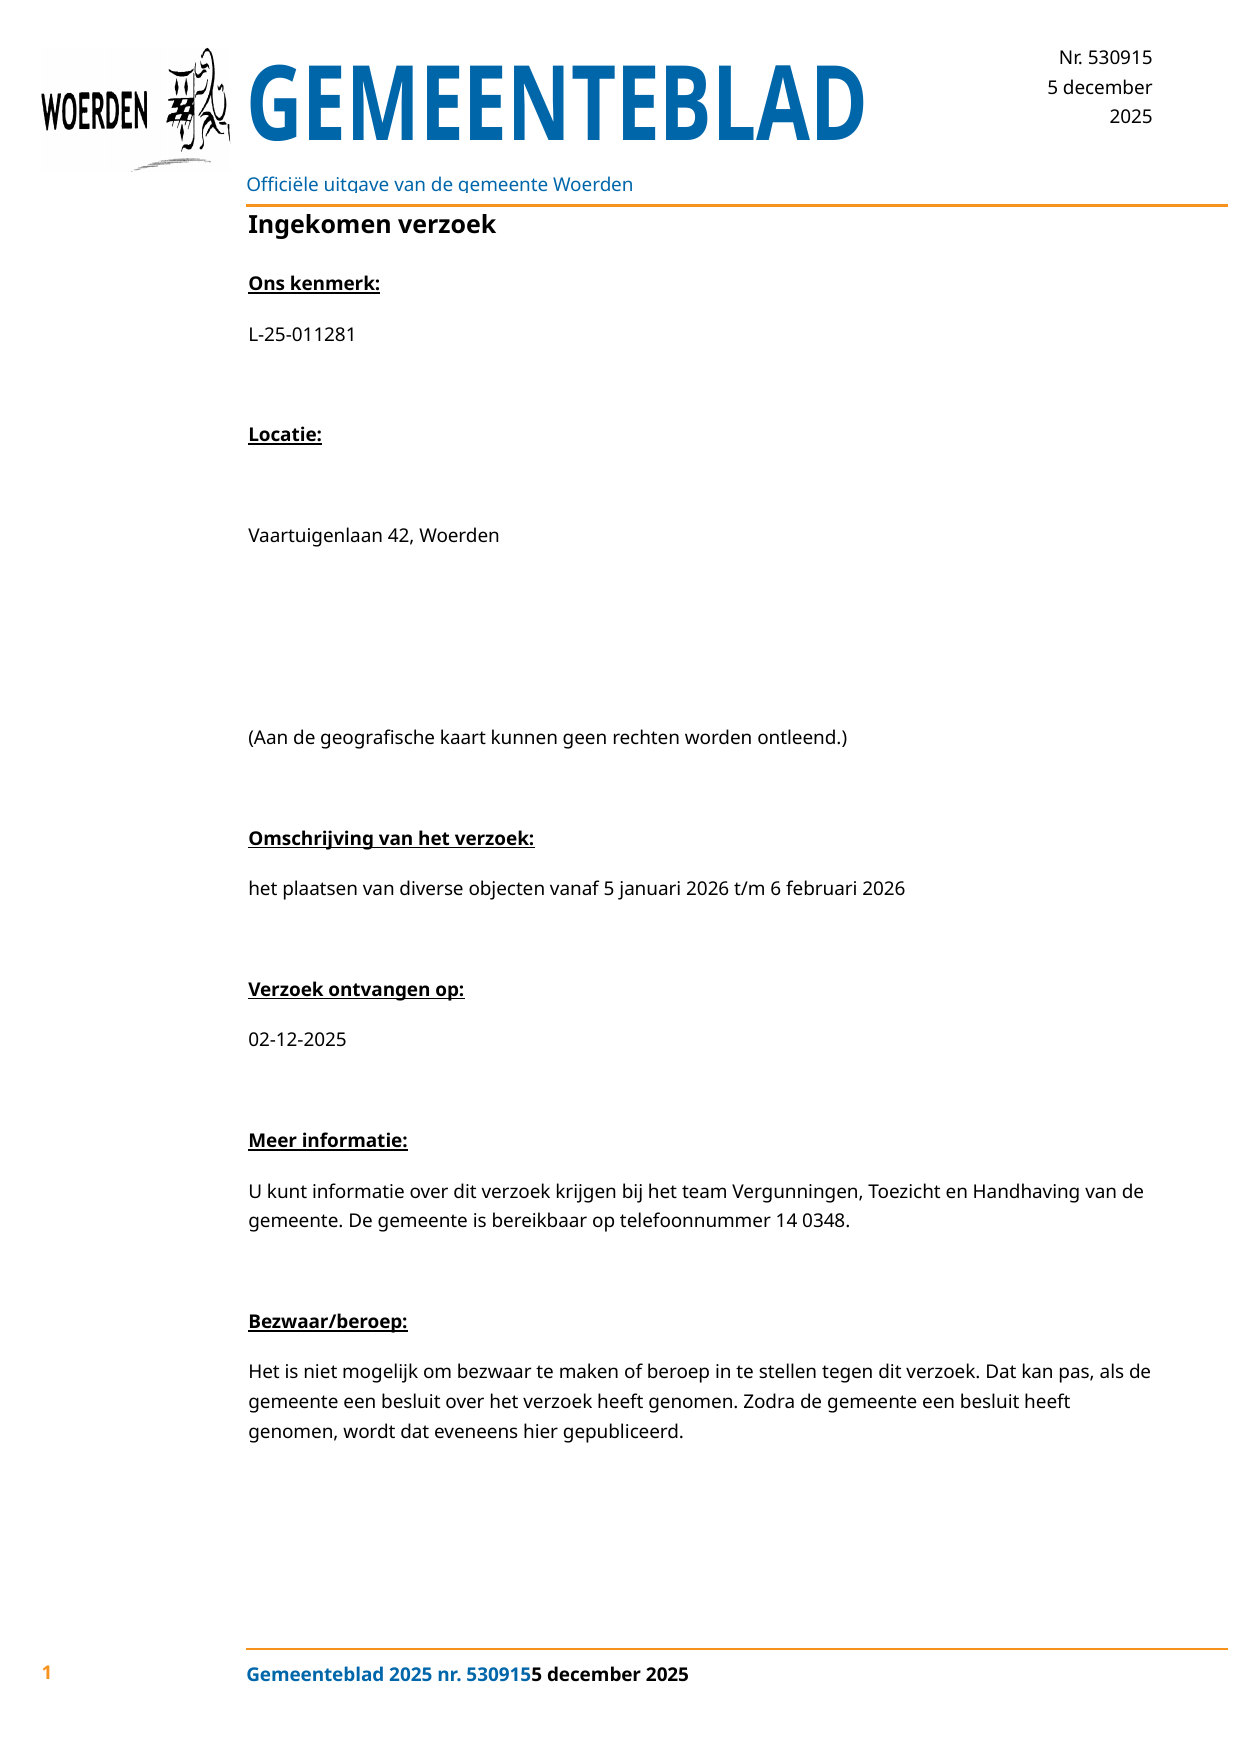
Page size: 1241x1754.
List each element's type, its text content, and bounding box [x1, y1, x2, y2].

text Verzoek ontvangen op: [248, 976, 1152, 1002]
text Bezwaar/beroep: [248, 1308, 1152, 1334]
text Locatie: [248, 422, 1152, 447]
text Vaartuigenlaan 42, Woerden [248, 522, 1152, 548]
text Ingekomen verzoek [248, 207, 1152, 241]
text Meer informatie: [248, 1127, 1152, 1153]
text Het is niet mogelijk om bezwaar te maken of beroep in te stellen tegen dit verzoek. Dat kan pas, als de gemeente een besluit over het verzoek heeft genomen. Zodra de gemeente een besluit heeft genomen, wordt dat eveneens hier gepubliceerd. [248, 1359, 1152, 1443]
text het plaatsen van diverse objecten vanaf 5 januari 2026 t/m 6 februari 2026 [248, 875, 1152, 901]
text U kunt informatie over dit verzoek krijgen bij het team Vergunningen, Toezicht en Handhaving van de gemeente. De gemeente is bereikbaar op telefoonnummer 14 0348. [248, 1178, 1152, 1233]
text Ons kenmerk: [248, 270, 1152, 296]
text Omschrijving van het verzoek: [248, 825, 1152, 851]
text 02-12-2025 [248, 1027, 1152, 1052]
text L-25-011281 [248, 321, 1152, 346]
text (Aan de geografische kaart kunnen geen rechten worden ontleend.) [248, 724, 1152, 750]
picture [41, 47, 231, 172]
